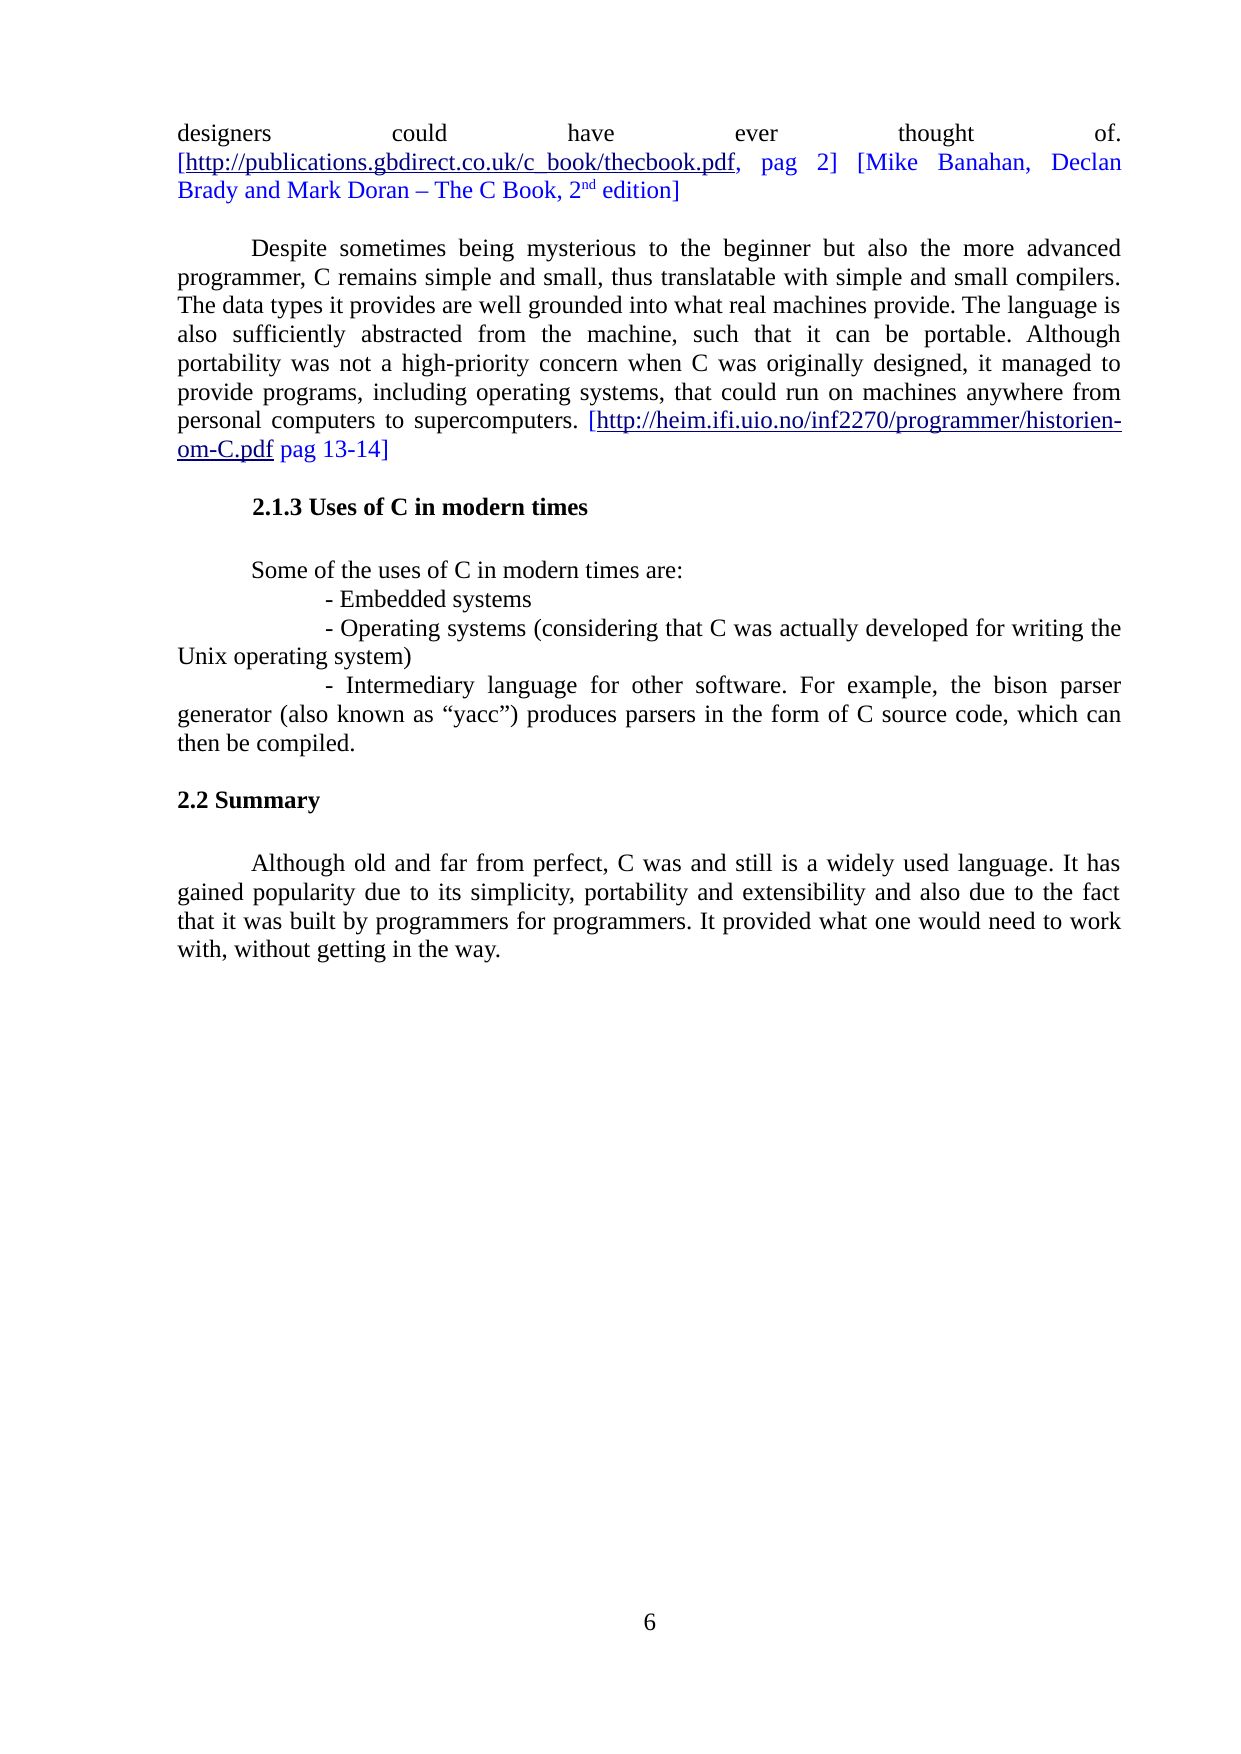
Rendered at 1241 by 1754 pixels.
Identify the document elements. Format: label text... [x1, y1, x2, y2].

text designers could have ever thought of. [http://publications.gbdirect.co.uk/c_book/thecbook.pdf, pag 2] [Mike Banahan, Declan Brady and Mark Doran – The C Book, 2nd edition] [177, 118, 1122, 204]
text - Intermediary language for other software. For example, the bison parser generator (also known as “yacc”) produces parsers in the form of C source code, which can then be compiled. [177, 670, 1122, 756]
subtitle 2.2 Summary [177, 785, 1122, 814]
text Despite sometimes being mysterious to the beginner but also the more advanced programmer, C remains simple and small, thus translatable with simple and small compilers. The data types it provides are well grounded into what real machines provide. The language is also sufficiently abstracted from the machine, such that it can be portable. Although portability was not a high-priority concern when C was originally designed, it managed to provide programs, including operating systems, that could run on machines anywhere from personal computers to supercomputers. [http://heim.ifi.uio.no/inf2270/programmer/historien-om-C.pdf pag 13-14] [177, 233, 1122, 463]
text Although old and far from perfect, C was and still is a widely used language. It has gained popularity due to its simplicity, portability and extensibility and also due to the fact that it was built by programmers for programmers. It provided what one would need to work with, without getting in the way. [177, 848, 1122, 963]
text - Embedded systems [177, 584, 1122, 613]
text Some of the uses of C in modern times are: [177, 555, 1122, 584]
text - Operating systems (considering that C was actually developed for writing the Unix operating system) [177, 613, 1122, 670]
subtitle 2.1.3 Uses of C in modern times [177, 492, 1122, 521]
